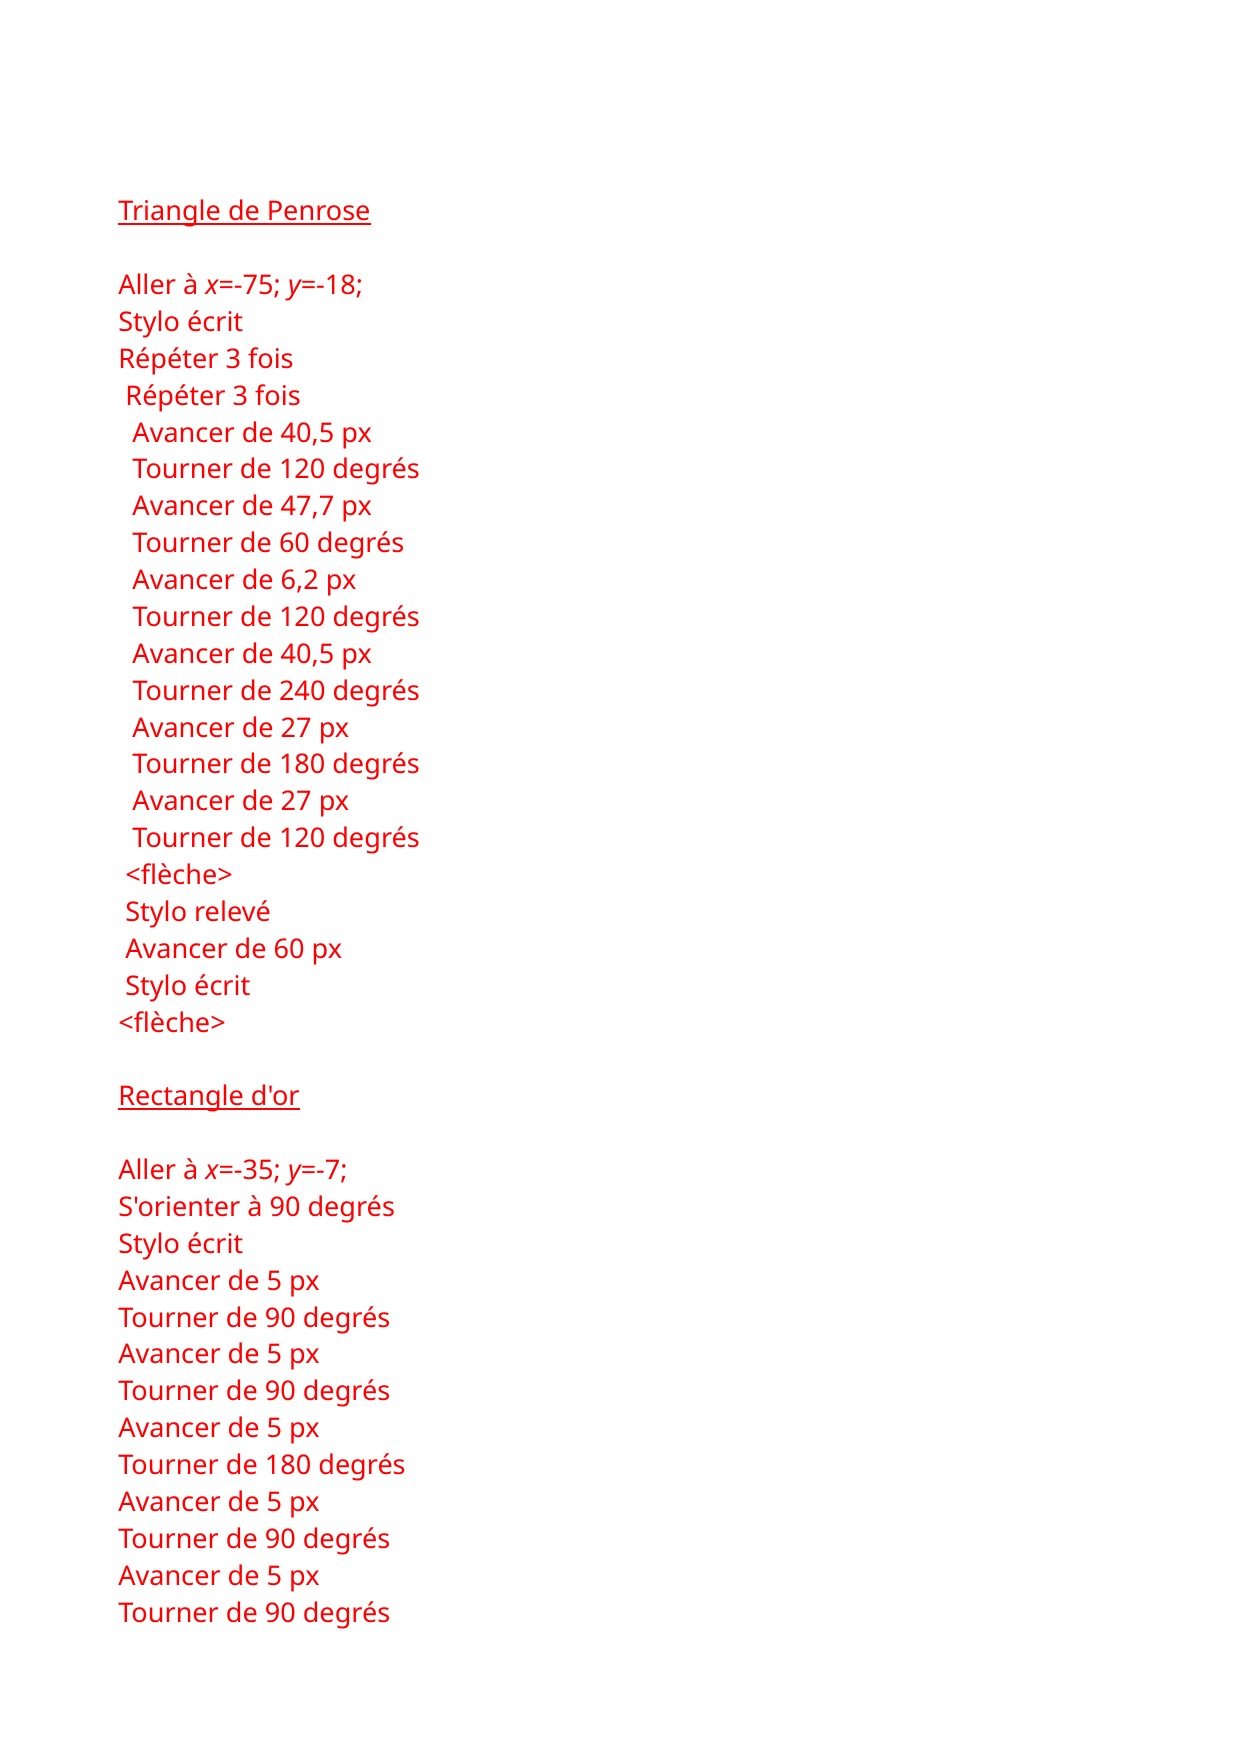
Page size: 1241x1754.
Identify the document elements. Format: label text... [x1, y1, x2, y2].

text Avancer de 60 px [118, 929, 1122, 966]
text Tourner de 90 degrés [118, 1372, 1122, 1409]
text Avancer de 5 px [118, 1556, 1122, 1593]
text Stylo écrit [118, 1224, 1122, 1261]
text Stylo écrit [118, 966, 1122, 1003]
text Tourner de 120 degrés [118, 597, 1122, 634]
text Tourner de 180 degrés [118, 1446, 1122, 1482]
text Répéter 3 fois [118, 339, 1122, 376]
text Répéter 3 fois [118, 376, 1122, 413]
text Tourner de 90 degrés [118, 1593, 1122, 1630]
text Avancer de 47,7 px [118, 487, 1122, 524]
text Rectangle d'or [118, 1077, 1122, 1114]
text Avancer de 40,5 px [118, 413, 1122, 450]
text Avancer de 5 px [118, 1335, 1122, 1372]
text Triangle de Penrose [118, 192, 1122, 229]
text Tourner de 60 degrés [118, 524, 1122, 561]
text Stylo écrit [118, 302, 1122, 339]
text Tourner de 240 degrés [118, 671, 1122, 708]
text Avancer de 6,2 px [118, 561, 1122, 597]
text Tourner de 180 degrés [118, 745, 1122, 782]
text S'orienter à 90 degrés [118, 1187, 1122, 1224]
text <flèche> [118, 1003, 1122, 1040]
text Tourner de 120 degrés [118, 450, 1122, 487]
text Avancer de 5 px [118, 1482, 1122, 1519]
text Avancer de 40,5 px [118, 634, 1122, 671]
text Avancer de 27 px [118, 708, 1122, 745]
text Avancer de 5 px [118, 1409, 1122, 1446]
text Stylo relevé [118, 892, 1122, 929]
text Avancer de 5 px [118, 1261, 1122, 1298]
text Aller à x=-75; y=-18; [118, 266, 1122, 302]
text Tourner de 90 degrés [118, 1519, 1122, 1556]
text Tourner de 90 degrés [118, 1298, 1122, 1335]
text Aller à x=-35; y=-7; [118, 1151, 1122, 1187]
text <flèche> [118, 856, 1122, 892]
text Avancer de 27 px [118, 782, 1122, 819]
text Tourner de 120 degrés [118, 819, 1122, 856]
